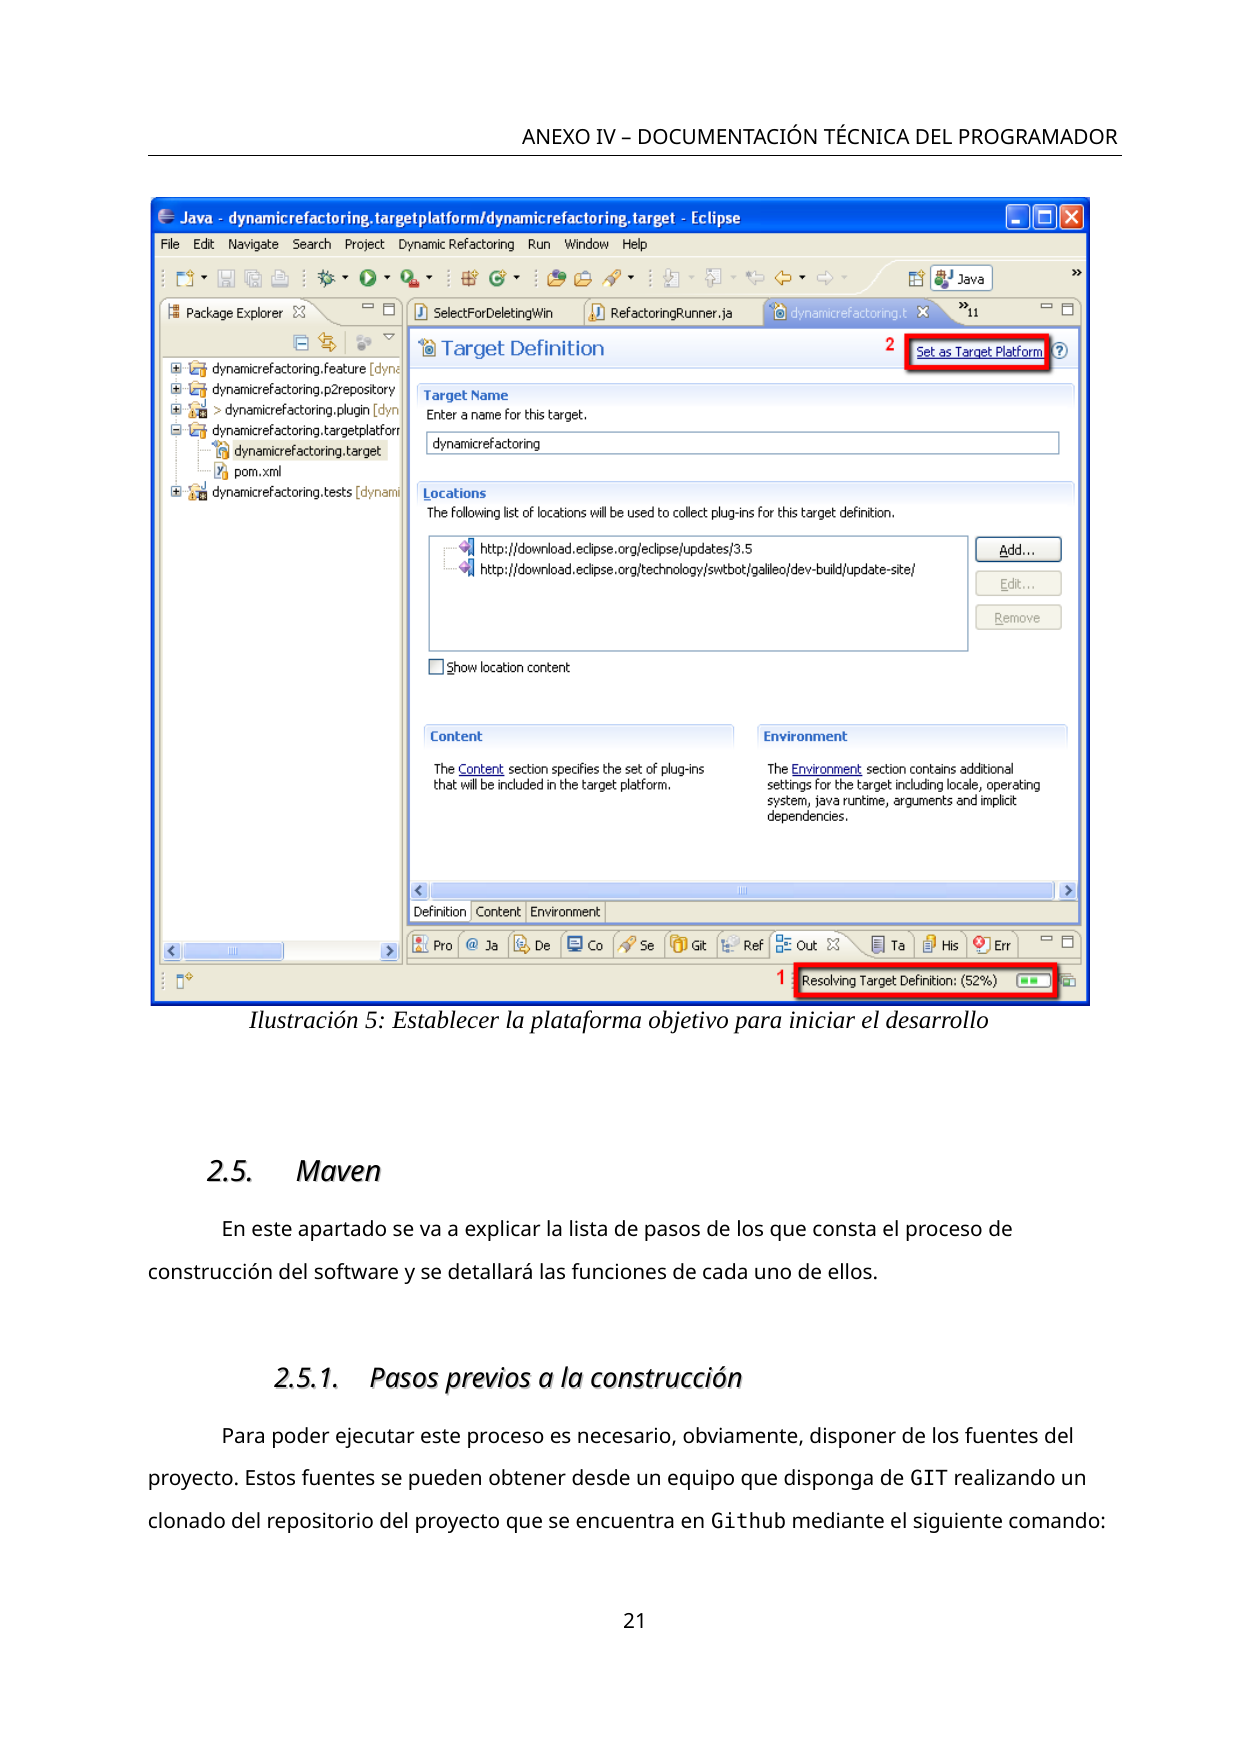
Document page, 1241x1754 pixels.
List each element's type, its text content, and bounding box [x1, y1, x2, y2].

picture [150, 197, 1090, 1006]
text Para poder ejecutar este proceso es necesario, obviamente, disponer de los fuentes del proyecto. Estos fuentes se pueden obtener desde un equipo que disponga de GIT realizando un clonado del repositorio del proyecto que se encuentra en Github mediante el siguiente comando: [148, 1421, 1122, 1534]
subtitle Pasos previos a la construcción [339, 1359, 1122, 1396]
subtitle Maven [207, 1150, 1122, 1189]
text En este apartado se va a explicar la lista de pasos de los que consta el proceso de construcción del software y se detallará las funciones de cada uno de ellos. [148, 1214, 1122, 1286]
text Ilustración 5: Establecer la plataforma objetivo para iniciar el desarrollo [150, 1006, 1090, 1034]
